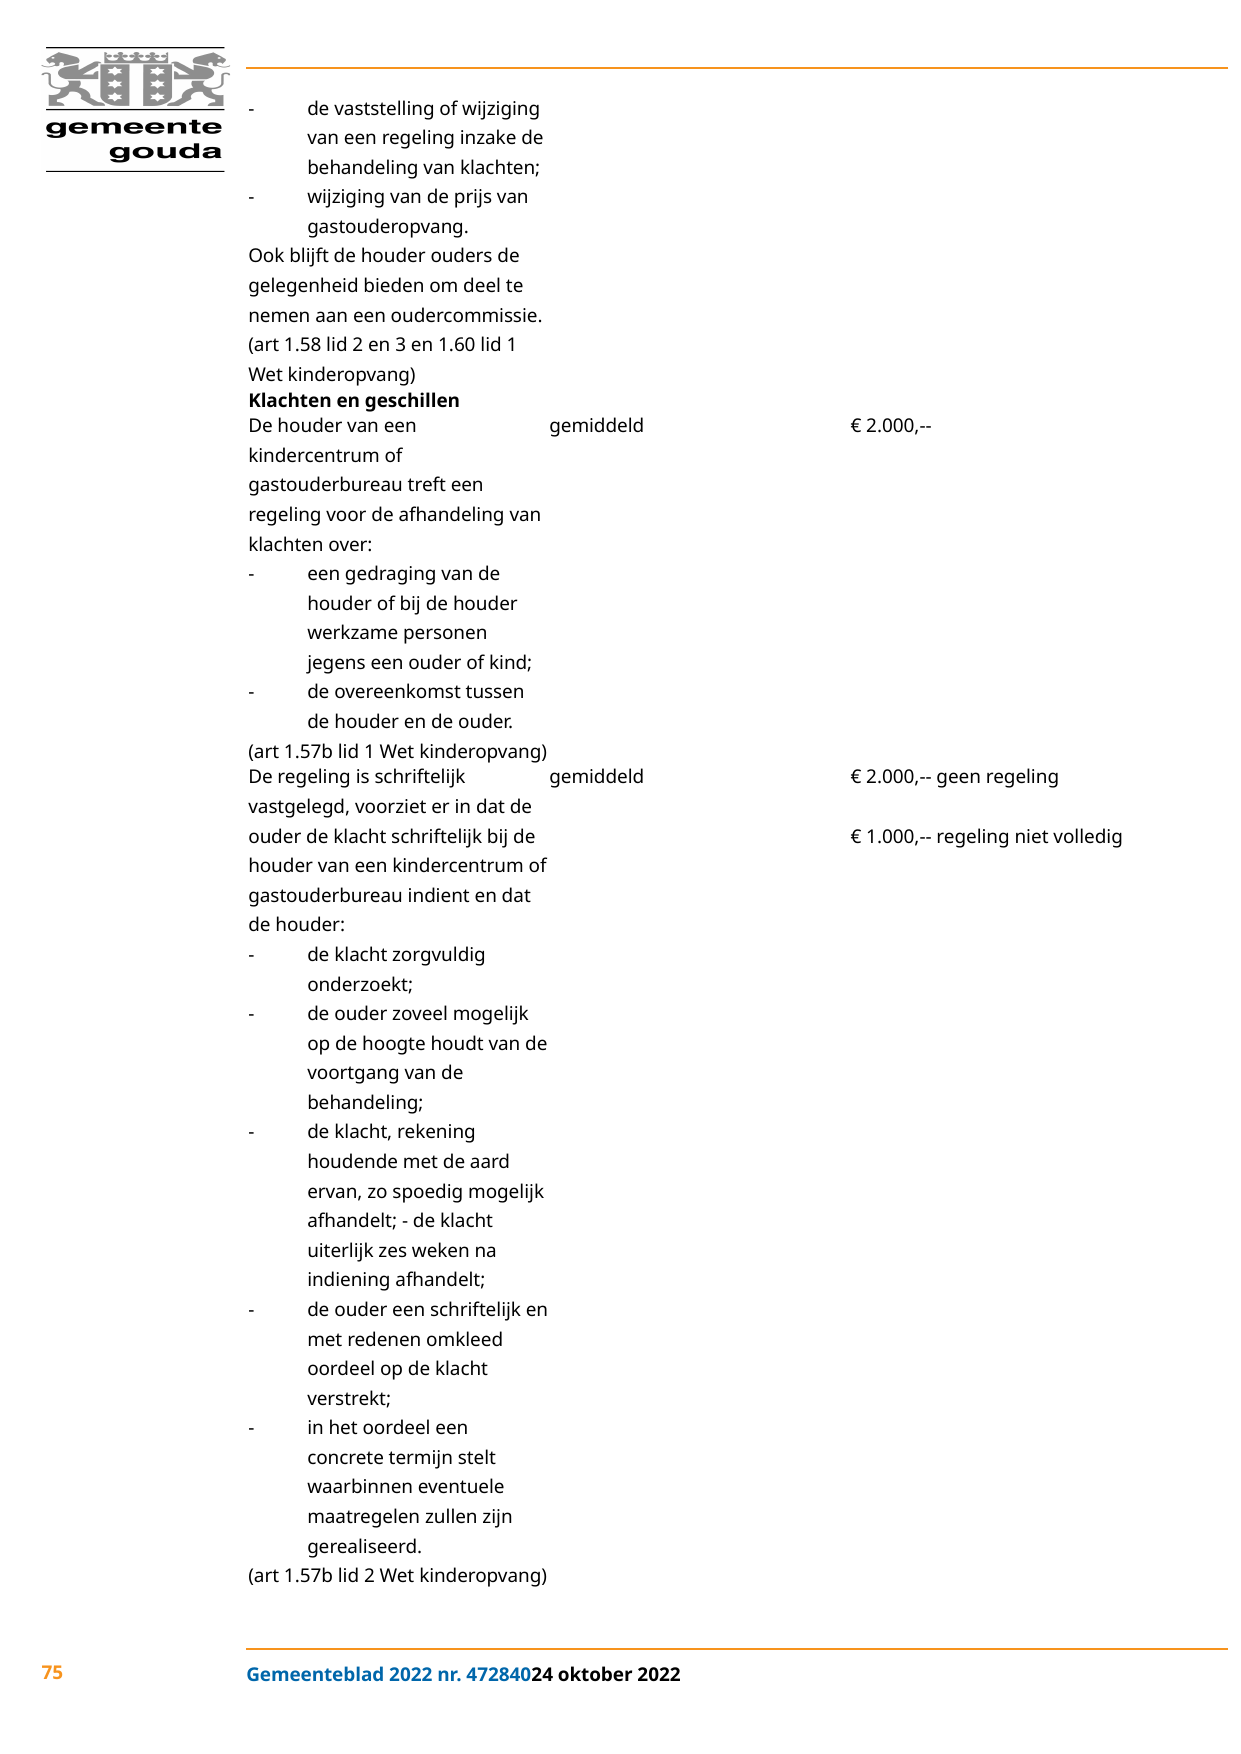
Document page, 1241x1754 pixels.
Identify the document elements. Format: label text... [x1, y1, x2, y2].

picture [41, 47, 231, 172]
table_cell [549, 95, 850, 387]
table_cell Klachten en geschillen [248, 387, 549, 412]
table_cell [850, 387, 1152, 412]
table_cell [549, 387, 850, 412]
table_cell gemiddeld [549, 764, 850, 1588]
table_cell De regeling is schriftelijk vastgelegd, voorziet er in dat de ouder de klacht schriftelijk bij de houder van een kindercentrum of gastouderbureau indient en dat de houder: de klacht zorgvuldig onderzoekt; de ouder zoveel mogelijk op de hoogte houdt van de voortgang van de behandeling; de klacht, rekening houdende met de aard ervan, zo spoedig mogelijk afhandelt; - de klacht uiterlijk zes weken na indiening afhandelt; de ouder een schriftelijk en met redenen omkleed oordeel op de klacht verstrekt; in het oordeel een concrete termijn stelt waarbinnen eventuele maatregelen zullen zijn gerealiseerd. (art 1.57b lid 2 Wet kinderopvang) [248, 764, 549, 1588]
table_cell gemiddeld [549, 413, 850, 764]
table_cell De houder van een kindercentrum of gastouderbureau treft een regeling voor de afhandeling van klachten over: een gedraging van de houder of bij de houder werkzame personen jegens een ouder of kind; de overeenkomst tussen de houder en de ouder. (art 1.57b lid 1 Wet kinderopvang) [248, 413, 549, 764]
table_cell de vaststelling of wijziging van een regeling inzake de behandeling van klachten; wijziging van de prijs van gastouderopvang. Ook blijft de houder ouders de gelegenheid bieden om deel te nemen aan een oudercommissie. (art 1.58 lid 2 en 3 en 1.60 lid 1 Wet kinderopvang) [248, 95, 549, 387]
table_cell € 2.000,-- [850, 413, 1152, 764]
table_cell € 2.000,-- geen regeling € 1.000,-- regeling niet volledig [850, 764, 1152, 1588]
table_cell [850, 95, 1152, 387]
